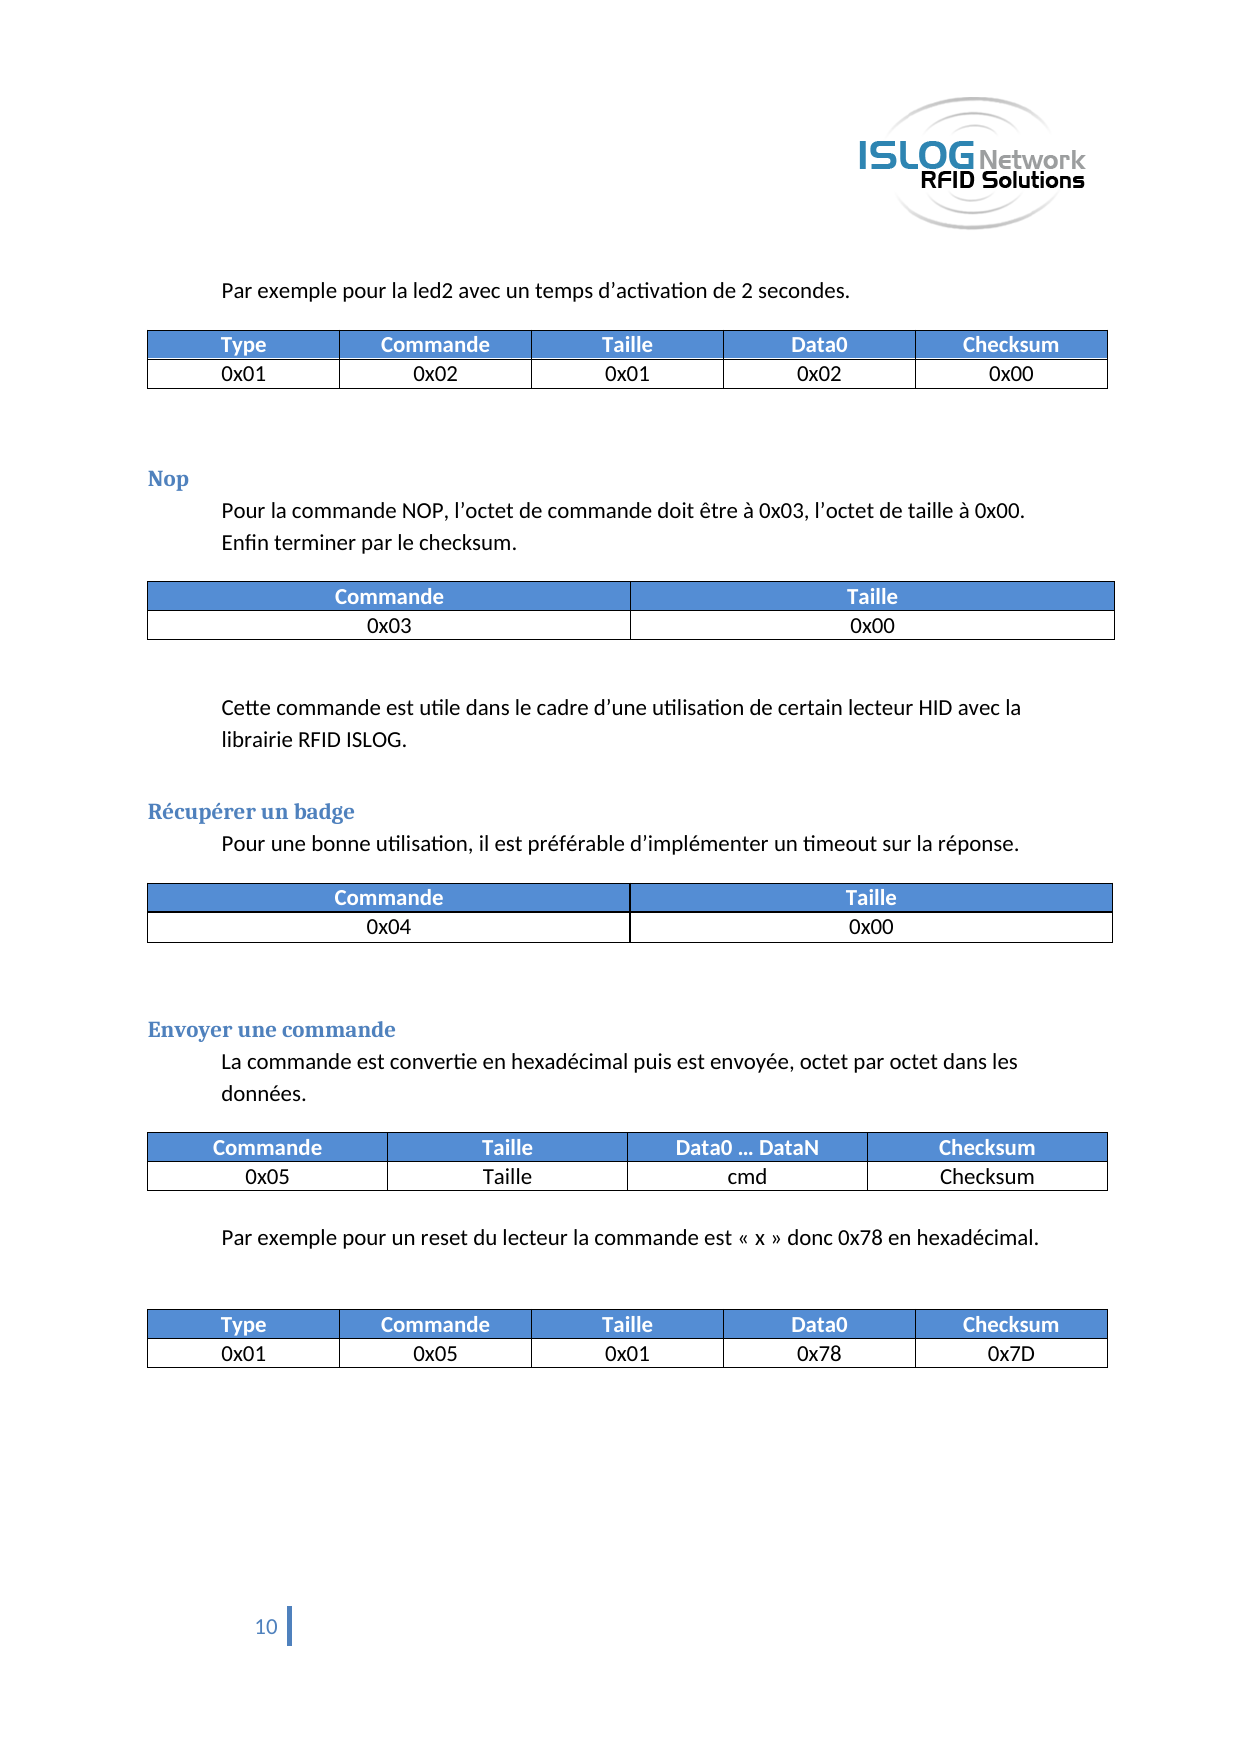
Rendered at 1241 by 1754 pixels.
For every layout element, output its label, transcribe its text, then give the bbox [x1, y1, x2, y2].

text La commande est convertie en hexadécimal puis est envoyée, octet par octet dans les données. [221, 1047, 1093, 1107]
table_header Commande [148, 1133, 387, 1161]
table_cell 0x7D [916, 1339, 1107, 1367]
table_cell 0x01 [148, 360, 339, 388]
table_cell 0x01 [532, 360, 723, 388]
subtitle Envoyer une commande [148, 1017, 1093, 1043]
table_header Taille [631, 582, 1114, 610]
table_header Commande [340, 331, 531, 358]
text Cette commande est utile dans le cadre d’une utilisation de certain lecteur HID avec la librairie RFID ISLOG. [221, 693, 1093, 753]
text Pour la commande NOP, l’octet de commande doit être à 0x03, l’octet de taille à 0x00. Enfin terminer par le checksum. [148, 496, 1093, 556]
text Par exemple pour un reset du lecteur la commande est « x » donc 0x78 en hexadécimal. [221, 1191, 1093, 1284]
table_header Checksum [916, 1310, 1107, 1338]
table_header Data0 [724, 331, 915, 358]
table_cell 0x02 [340, 360, 531, 388]
table_cell Checksum [868, 1162, 1107, 1190]
table_cell Taille [388, 1162, 627, 1190]
subtitle Nop [148, 466, 1093, 492]
table_header Taille [532, 331, 723, 358]
table_cell 0x03 [148, 611, 630, 639]
table_header Taille [388, 1133, 627, 1161]
table_header Type [148, 331, 339, 358]
subtitle Récupérer un badge [148, 799, 1093, 826]
table_header Taille [631, 884, 1112, 911]
table_cell 0x05 [148, 1162, 387, 1190]
table_header Commande [148, 582, 630, 610]
text Par exemple pour la led2 avec un temps d’activation de 2 secondes. [148, 244, 1093, 304]
table_cell cmd [628, 1162, 867, 1190]
table_header Checksum [916, 331, 1107, 358]
table_header Checksum [868, 1133, 1107, 1161]
table_cell 0x01 [148, 1339, 339, 1367]
table_cell 0x78 [724, 1339, 915, 1367]
table_cell 0x04 [148, 913, 629, 942]
text Pour une bonne utilisation, il est préférable d’implémenter un timeout sur la réponse. [148, 829, 1093, 857]
table_header Commande [340, 1310, 531, 1338]
table_cell 0x00 [916, 360, 1107, 388]
table_cell 0x02 [724, 360, 915, 388]
table_cell 0x05 [340, 1339, 531, 1367]
table_header Commande [148, 884, 629, 911]
table_cell 0x00 [631, 913, 1112, 942]
table_header Data0 [724, 1310, 915, 1338]
table_header Data0 … DataN [628, 1133, 867, 1161]
table_header Type [148, 1310, 339, 1338]
table_cell 0x01 [532, 1339, 723, 1367]
table_cell 0x00 [631, 611, 1114, 639]
table_header Taille [532, 1310, 723, 1338]
